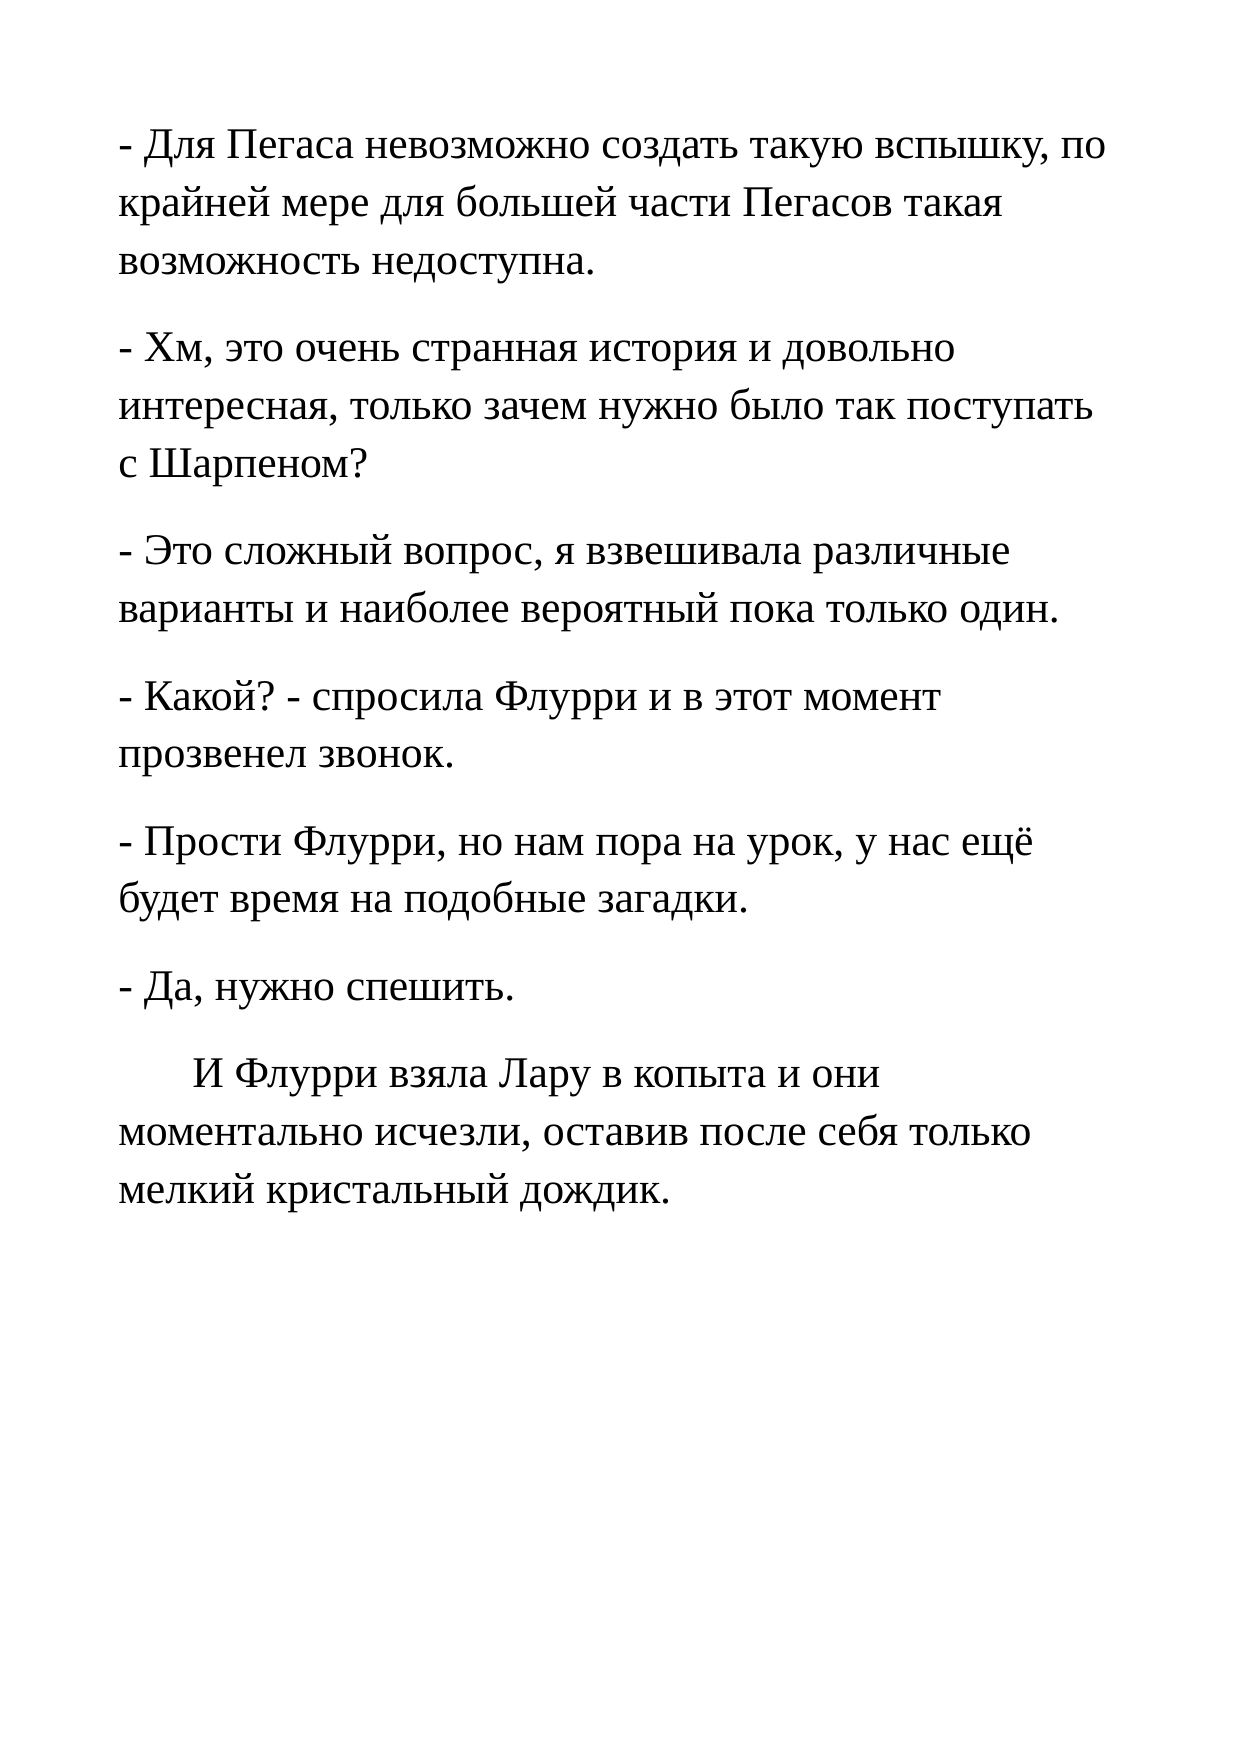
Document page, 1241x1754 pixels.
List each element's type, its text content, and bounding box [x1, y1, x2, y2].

text И Флурри взяла Лару в копыта и они моментально исчезли, оставив после себя только мелкий кристальный дождик. [118, 1047, 1122, 1212]
text - Прости Флурри, но нам пора на урок, у нас ещё будет время на подобные загадки. [118, 814, 1122, 922]
text - Какой? - спросила Флурри и в этот момент прозвенел звонок. [118, 669, 1122, 777]
text - Это сложный вопрос, я взвешивала различные варианты и наиболее вероятный пока только один. [118, 524, 1122, 632]
text - Хм, это очень странная история и довольно интересная, только зачем нужно было так поступать с Шарпеном? [118, 321, 1122, 487]
text - Да, нужно спешить. [118, 959, 1122, 1009]
text - Для Пегаса невозможно создать такую вспышку, по крайней мере для большей части Пегасов такая возможность недоступна. [118, 118, 1122, 284]
